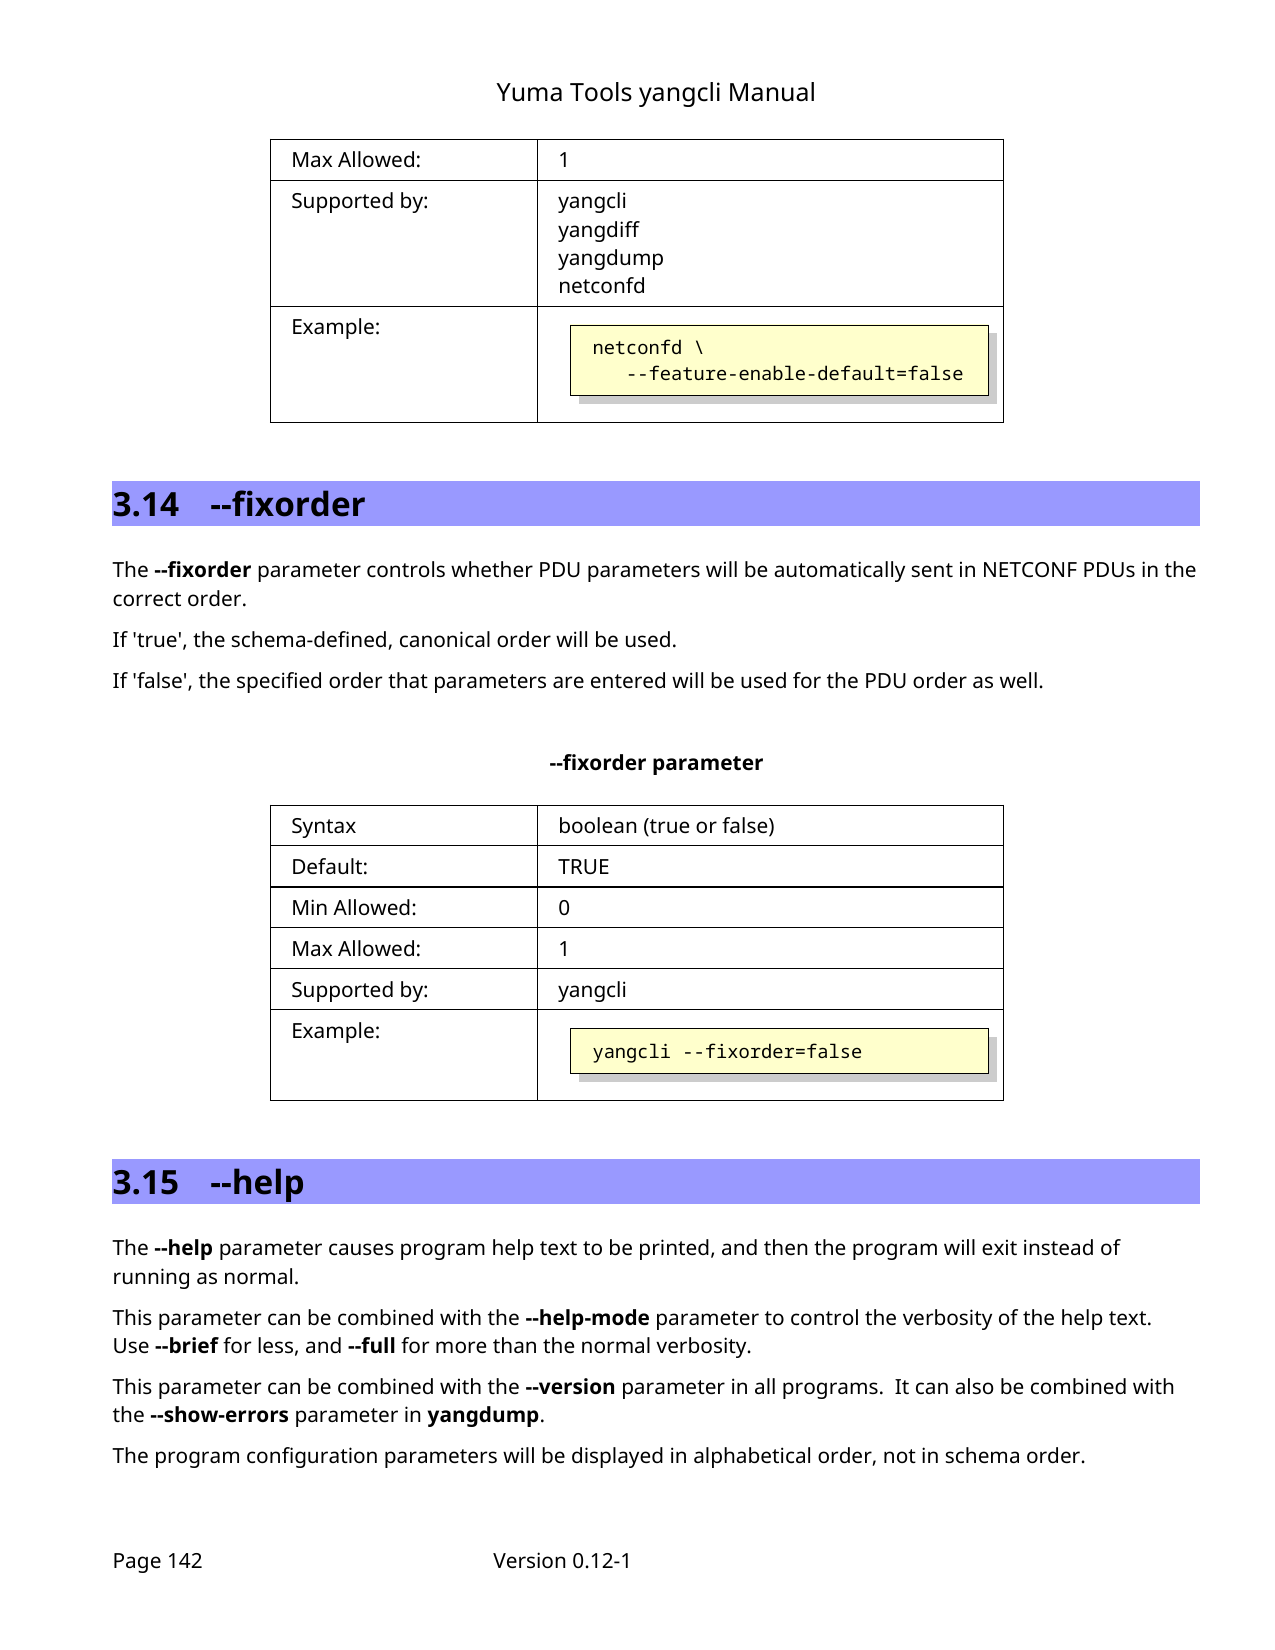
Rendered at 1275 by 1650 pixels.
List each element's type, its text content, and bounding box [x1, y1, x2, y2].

text The --help parameter causes program help text to be printed, and then the program will exit instead of running as normal. [112, 1233, 1200, 1290]
text This parameter can be combined with the --version parameter in all programs. It can also be combined with the --show-errors parameter in yangdump. [112, 1372, 1200, 1429]
table_cell yangcli yangdiff yangdump netconfd [538, 181, 1003, 306]
table_cell yangcli --fixorder=false [538, 1010, 1003, 1100]
table_header Syntax [271, 806, 537, 845]
text If 'false', the specified order that parameters are entered will be used for the PDU order as well. [112, 666, 1200, 694]
table_cell Example: [271, 1010, 537, 1100]
text The program configuration parameters will be displayed in alphabetical order, not in schema order. [112, 1441, 1200, 1470]
table_cell 1 [538, 140, 1003, 179]
subtitle --help [112, 1159, 1200, 1204]
text This parameter can be combined with the --help-mode parameter to control the verbosity of the help text. Use --brief for less, and --full for more than the normal verbosity. [112, 1303, 1200, 1359]
table_cell Max Allowed: [271, 928, 537, 968]
table_cell TRUE [538, 846, 1003, 886]
text The --fixorder parameter controls whether PDU parameters will be automatically sent in NETCONF PDUs in the correct order. [112, 555, 1200, 612]
table_cell 0 [538, 888, 1003, 927]
table_cell Min Allowed: [271, 888, 537, 927]
table_header boolean (true or false) [538, 806, 1003, 845]
table_cell netconfd \ --feature-enable-default=false [538, 307, 1003, 422]
table_cell Max Allowed: [271, 140, 537, 179]
subtitle --fixorder parameter [127, 748, 1185, 776]
table_cell Supported by: [271, 969, 537, 1009]
subtitle --fixorder [112, 481, 1200, 526]
text If 'true', the schema-defined, canonical order will be used. [112, 625, 1200, 653]
table_cell Example: [271, 307, 537, 422]
table_cell Default: [271, 846, 537, 886]
table_cell Supported by: [271, 181, 537, 306]
table_cell yangcli [538, 969, 1003, 1009]
table_cell 1 [538, 928, 1003, 968]
